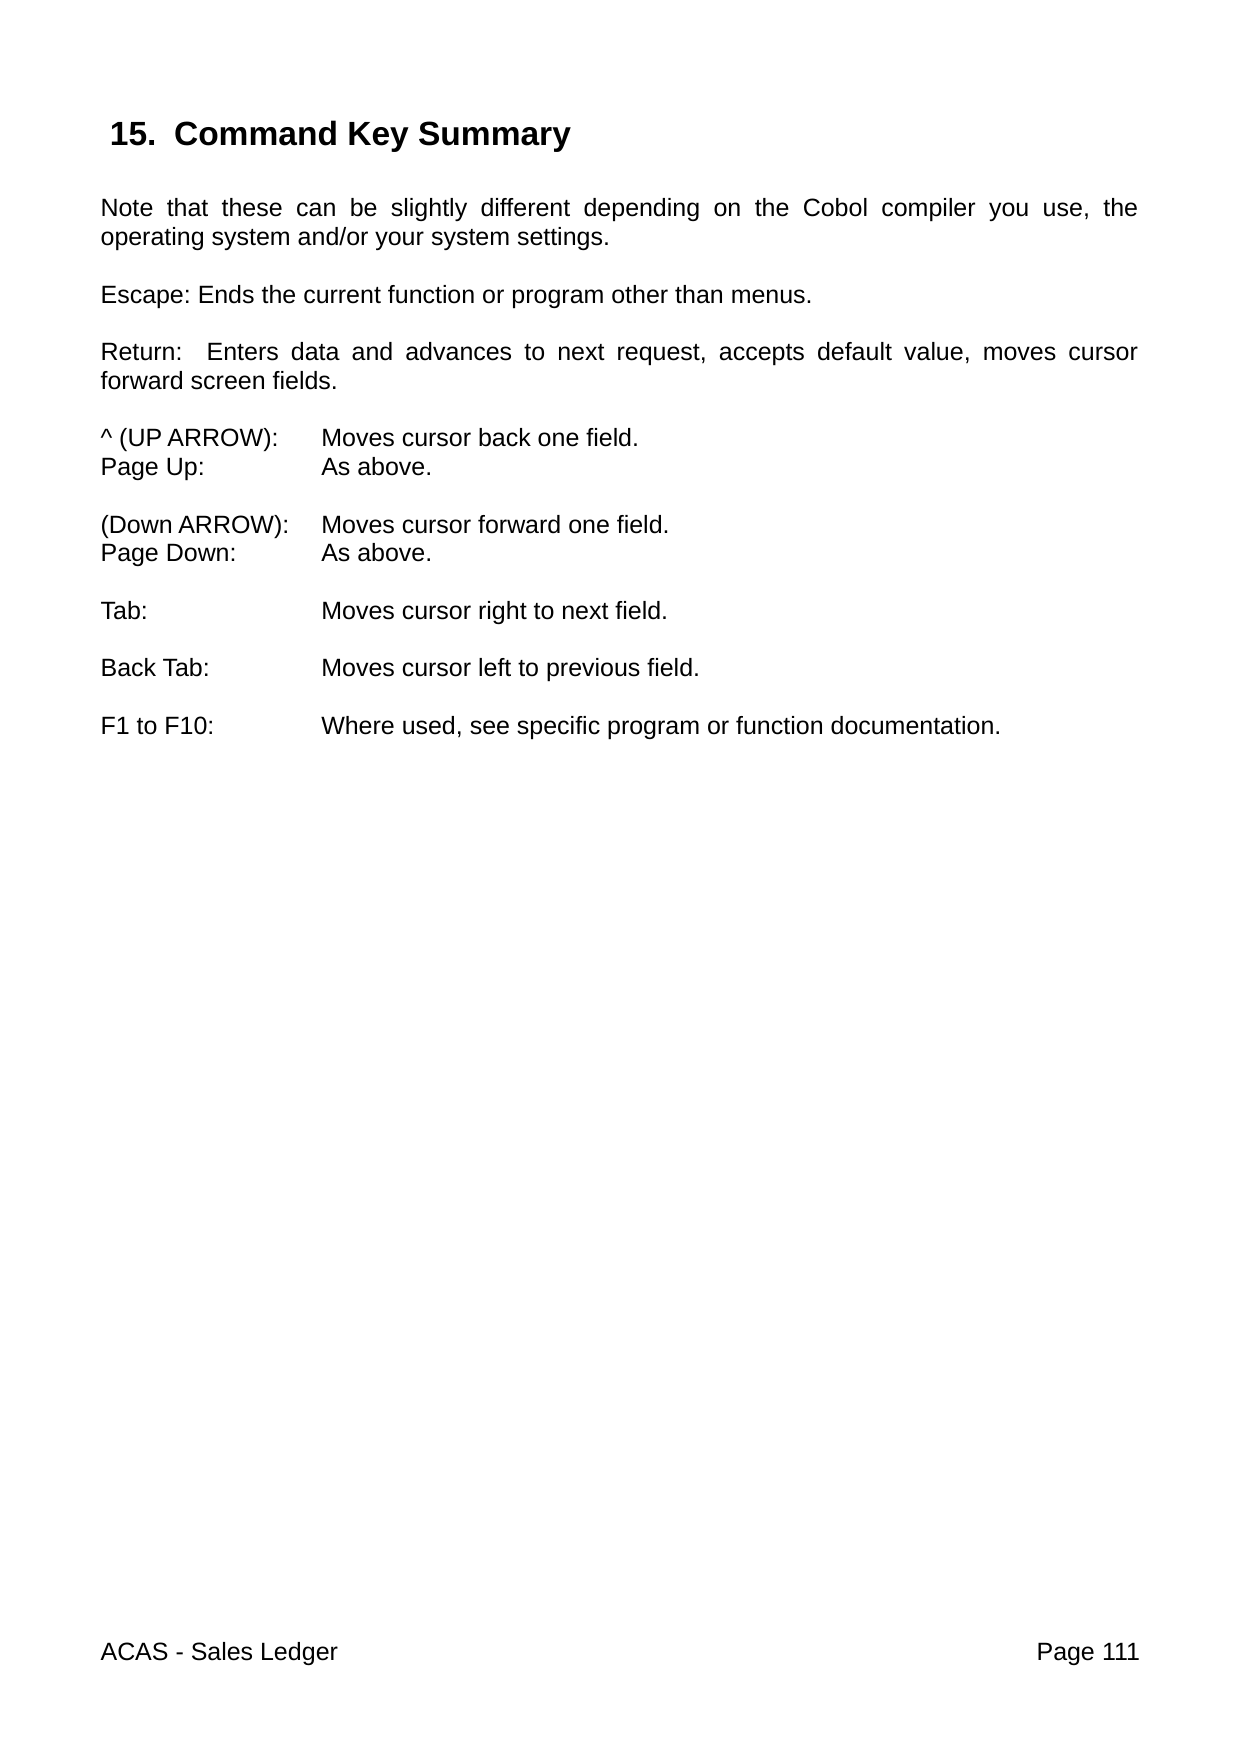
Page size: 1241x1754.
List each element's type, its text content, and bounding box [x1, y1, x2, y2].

text Escape: Ends the current function or program other than menus. [100, 280, 1140, 308]
subtitle Command Key Summary [100, 113, 1140, 152]
text F1 to F10: Where used, see specific program or function documentation. [100, 711, 1140, 740]
text Return: Enters data and advances to next request, accepts default value, moves cursor forward screen fields. [100, 337, 1140, 395]
text Page Down: As above. [100, 538, 1140, 567]
text (Down ARROW): Moves cursor forward one field. [100, 510, 1140, 538]
text Page Up: As above. [100, 452, 1140, 481]
text Back Tab: Moves cursor left to previous field. [100, 653, 1140, 682]
text Tab: Moves cursor right to next field. [100, 596, 1140, 625]
text ^ (UP ARROW): Moves cursor back one field. [100, 423, 1140, 452]
text Note that these can be slightly different depending on the Cobol compiler you use, the operating system and/or your system settings. [100, 193, 1140, 251]
